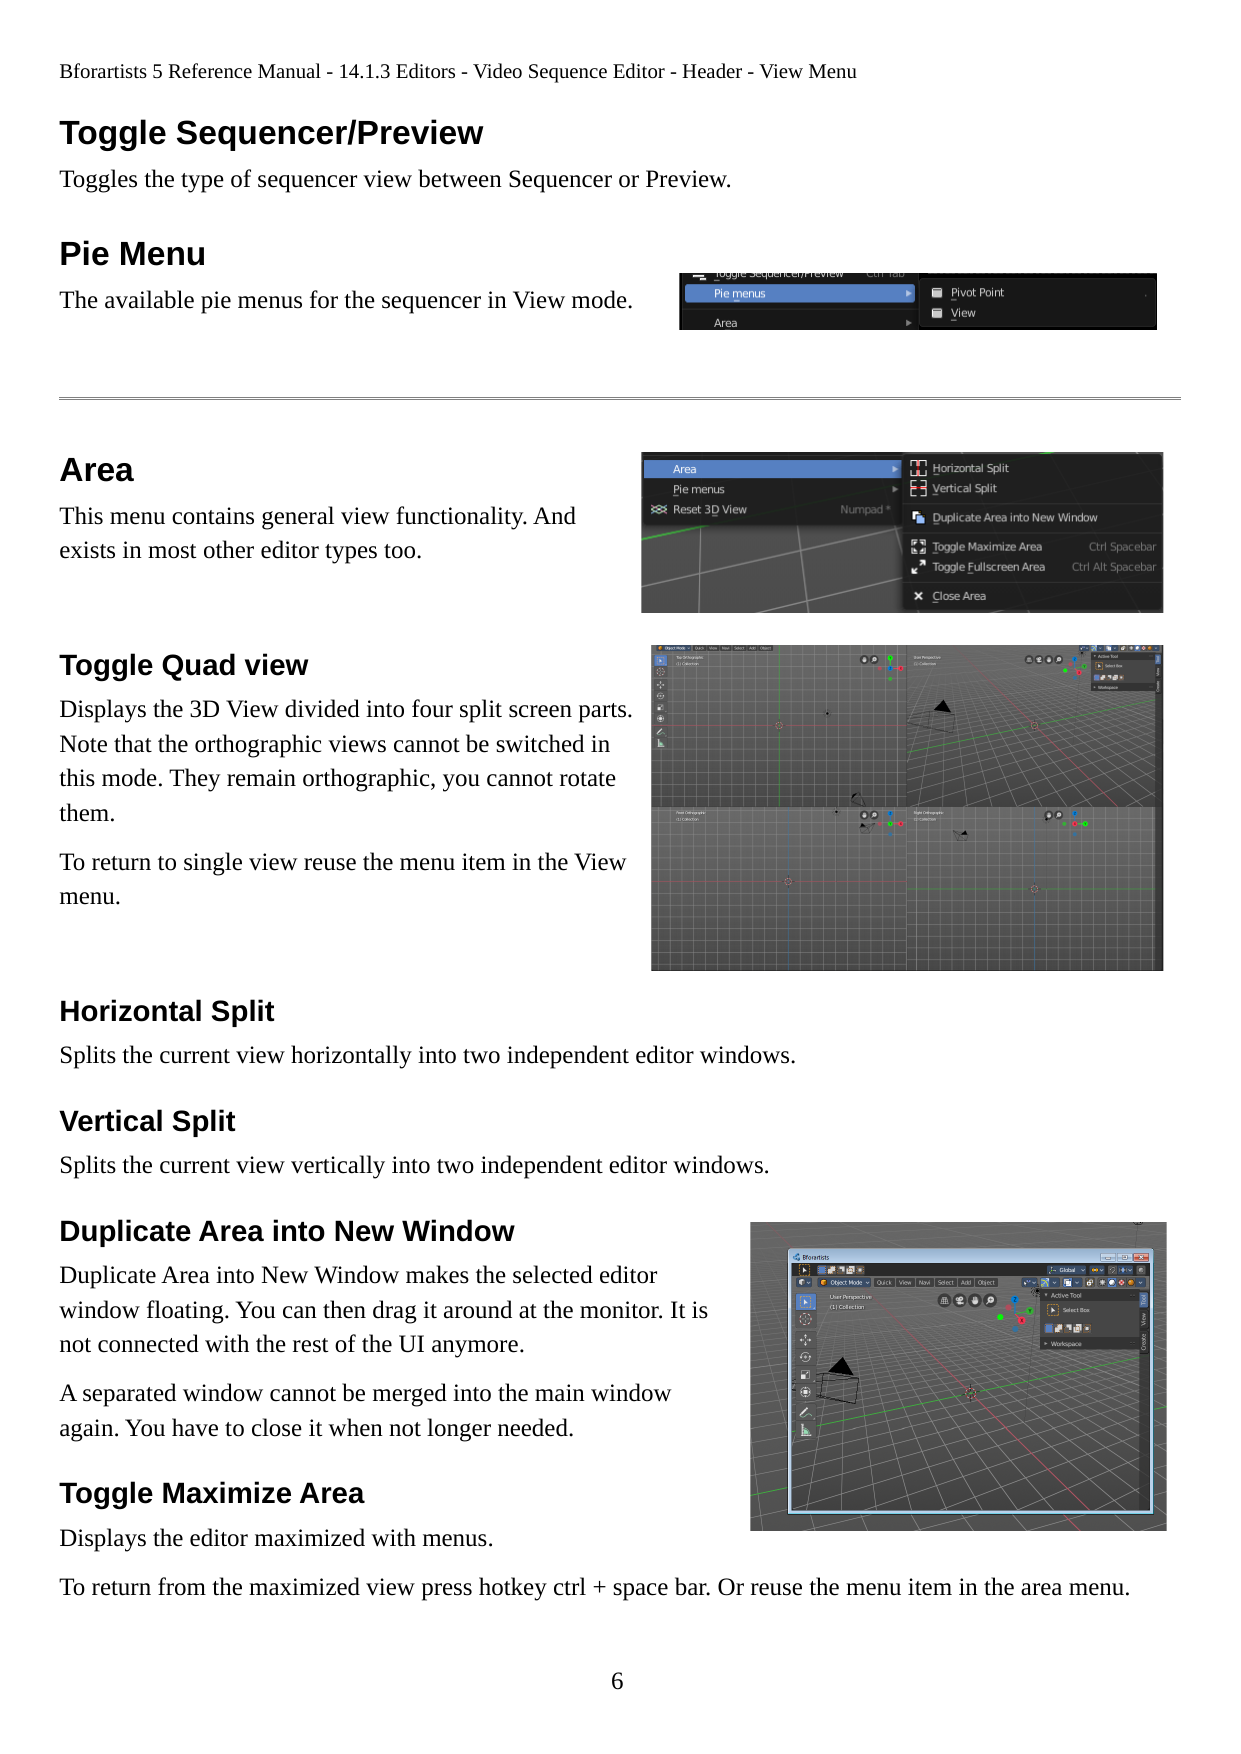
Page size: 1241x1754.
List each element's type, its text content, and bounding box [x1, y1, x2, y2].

subtitle Pie Menu [59, 234, 1181, 272]
text Splits the current view horizontally into two independent editor windows. [59, 1040, 1181, 1069]
text A separated window cannot be merged into the main window again. You have to close it when not longer needed. [59, 1378, 750, 1441]
text Splits the current view vertically into two independent editor windows. [59, 1150, 1181, 1179]
picture [679, 273, 1157, 330]
text The available pie menus for the sequencer in View mode. [59, 285, 679, 313]
subtitle Vertical Split [59, 1104, 1181, 1138]
subtitle Horizontal Split [59, 994, 1181, 1028]
picture [651, 645, 1164, 971]
text Duplicate Area into New Window makes the selected editor window floating. You can then drag it around at the monitor. It is not connected with the rest of the UI anymore. [59, 1260, 750, 1358]
picture [641, 452, 1164, 613]
text To return from the maximized view press hotkey ctrl + space bar. Or reuse the menu item in the area menu. [59, 1572, 1181, 1600]
text Displays the editor maximized with menus. [59, 1523, 1181, 1551]
text Toggles the type of sequencer view between Sequencer or Preview. [59, 164, 1181, 192]
text Displays the 3D View divided into four split screen parts. Note that the orthographic views cannot be switched in this mode. They remain orthographic, you cannot rotate them. [59, 694, 651, 827]
text This menu contains general view functionality. And exists in most other editor types too. [59, 501, 641, 564]
subtitle [1164, 648, 1181, 682]
subtitle [1167, 1476, 1181, 1510]
subtitle Area [59, 450, 1181, 488]
subtitle Toggle Sequencer/Preview [59, 113, 1181, 151]
text To return to single view reuse the menu item in the View menu. [59, 847, 651, 910]
subtitle Toggle Maximize Area [59, 1476, 750, 1510]
subtitle Toggle Quad view [59, 648, 651, 682]
subtitle Duplicate Area into New Window [59, 1214, 1181, 1248]
picture [750, 1222, 1167, 1531]
